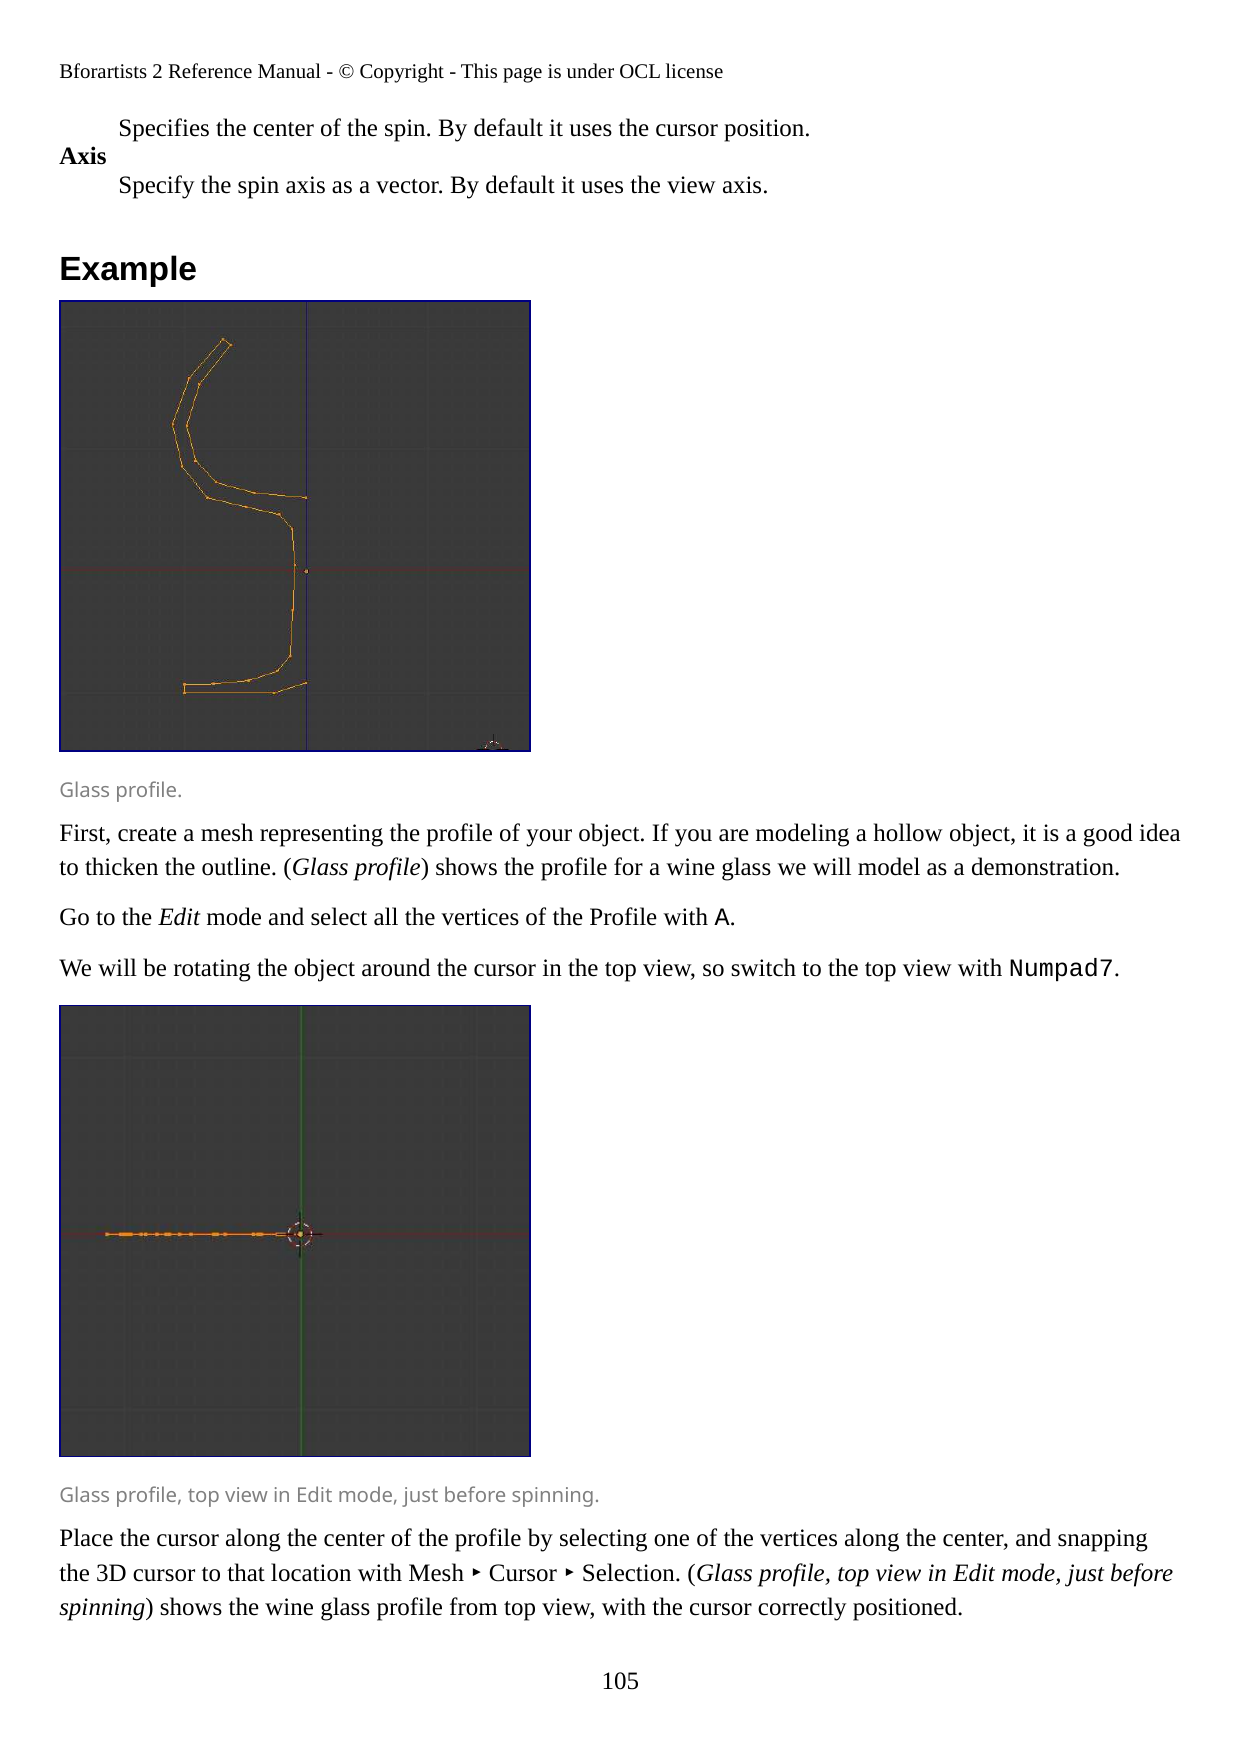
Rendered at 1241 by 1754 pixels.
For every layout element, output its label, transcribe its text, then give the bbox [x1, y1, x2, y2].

text Go to the Edit mode and select all the vertices of the Profile with A. [59, 902, 1181, 932]
subtitle Axis [59, 141, 1181, 170]
list Specifies the center of the spin. By default it uses the cursor position. [118, 113, 1181, 141]
list Specify the spin axis as a vector. By default it uses the view axis. [118, 170, 1181, 199]
picture [61, 1006, 529, 1456]
text Place the cursor along the center of the profile by selecting one of the vertices along the center, and snapping the 3D cursor to that location with Mesh ‣ Cursor ‣ Selection. (Glass profile, top view in Edit mode, just before spinning) shows the wine glass profile from top view, with the cursor correctly positioned. [59, 1523, 1181, 1621]
subtitle Example [59, 249, 1181, 288]
text Glass profile, top view in Edit mode, just before spinning. [59, 1478, 1181, 1509]
text We will be rotating the object around the cursor in the top view, so switch to the top view with Numpad7. [59, 953, 1181, 984]
picture [61, 302, 529, 750]
text Glass profile. [59, 772, 1181, 803]
text First, create a mesh representing the profile of your object. If you are modeling a hollow object, it is a good idea to thicken the outline. (Glass profile) shows the profile for a wine glass we will model as a demonstration. [59, 818, 1181, 881]
